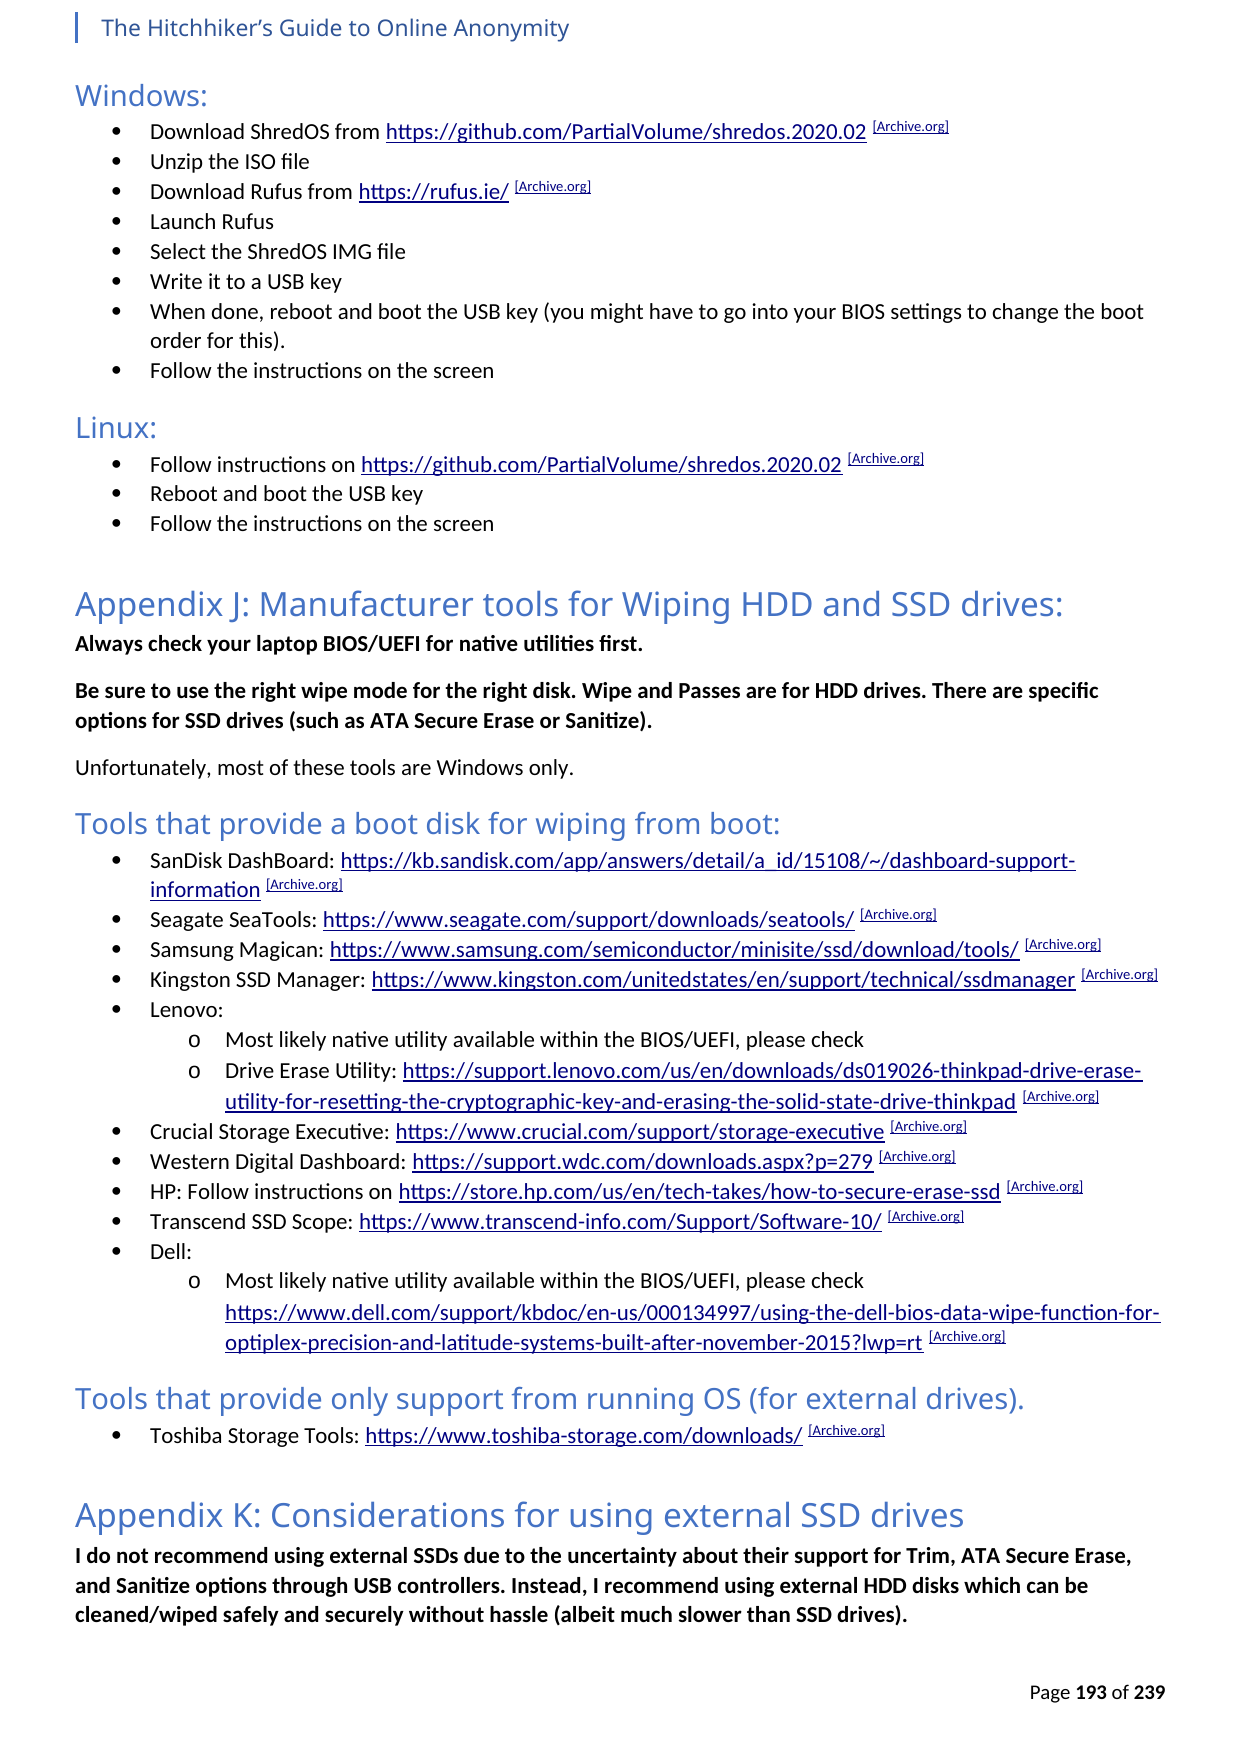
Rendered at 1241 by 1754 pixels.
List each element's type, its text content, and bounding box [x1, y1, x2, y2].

list Western Digital Dashboard: https://support.wdc.com/downloads.aspx?p=279 [Archive.org] [112, 1147, 1165, 1175]
text Unfortunately, most of these tools are Windows only. [75, 753, 1165, 781]
list Follow the instructions on the screen [112, 509, 1165, 537]
text Always check your laptop BIOS/UEFI for native utilities first. [75, 629, 1165, 658]
list Follow instructions on https://github.com/PartialVolume/shredos.2020.02 [Archive.org] [112, 450, 1165, 478]
list Crucial Storage Executive: https://www.crucial.com/support/storage-executive [Archive.org] [112, 1117, 1165, 1145]
list Unzip the ISO file [112, 147, 1165, 175]
list Write it to a USB key [112, 267, 1165, 295]
list Kingston SSD Manager: https://www.kingston.com/unitedstates/en/support/technical/ssdmanager [Archive.org] [112, 965, 1165, 993]
subtitle Linux: [75, 407, 1165, 447]
list Drive Erase Utility: https://support.lenovo.com/us/en/downloads/ds019026-thinkpad-drive-erase-utility-for-resetting-the-cryptographic-key-and-erasing-the-solid-state-drive-thinkpad [Archive.org] [187, 1056, 1165, 1115]
list Most likely native utility available within the BIOS/UEFI, please check https://www.dell.com/support/kbdoc/en-us/000134997/using-the-dell-bios-data-wipe-function-for-optiplex-precision-and-latitude-systems-built-after-november-2015?lwp=rt [Archive.org] [187, 1267, 1165, 1356]
list Dell: [112, 1237, 1165, 1265]
list Toshiba Storage Tools: https://www.toshiba-storage.com/downloads/ [Archive.org] [112, 1421, 1165, 1449]
list Download ShredOS from https://github.com/PartialVolume/shredos.2020.02 [Archive.org] [112, 117, 1165, 145]
list Most likely native utility available within the BIOS/UEFI, please check [187, 1025, 1165, 1054]
list Samsung Magican: https://www.samsung.com/semiconductor/minisite/ssd/download/tools/ [Archive.org] [112, 935, 1165, 963]
subtitle Appendix K: Considerations for using external SSD drives [75, 1492, 1165, 1538]
list Download Rufus from https://rufus.ie/ [Archive.org] [112, 177, 1165, 205]
subtitle Tools that provide only support from running OS (for external drives). [75, 1378, 1165, 1418]
list Launch Rufus [112, 207, 1165, 235]
subtitle Windows: [75, 75, 1165, 115]
list When done, reboot and boot the USB key (you might have to go into your BIOS settings to change the boot order for this). [112, 297, 1165, 355]
text Be sure to use the right wipe mode for the right disk. Wipe and Passes are for HDD drives. There are specific options for SSD drives (such as ATA Secure Erase or Sanitize). [75, 676, 1165, 734]
list Transcend SSD Scope: https://www.transcend-info.com/Support/Software-10/ [Archive.org] [112, 1207, 1165, 1235]
list SanDisk DashBoard: https://kb.sandisk.com/app/answers/detail/a_id/15108/~/dashboard-support-information [Archive.org] [112, 846, 1165, 904]
list Lenovo: [112, 995, 1165, 1023]
list Reboot and boot the USB key [112, 479, 1165, 508]
list HP: Follow instructions on https://store.hp.com/us/en/tech-takes/how-to-secure-erase-ssd [Archive.org] [112, 1177, 1165, 1205]
text I do not recommend using external SSDs due to the uncertainty about their support for Trim, ATA Secure Erase, and Sanitize options through USB controllers. Instead, I recommend using external HDD disks which can be cleaned/wiped safely and securely without hassle (albeit much slower than SSD drives). [75, 1541, 1165, 1629]
list Follow the instructions on the screen [112, 357, 1165, 384]
list Select the ShredOS IMG file [112, 237, 1165, 265]
subtitle Appendix J: Manufacturer tools for Wiping HDD and SSD drives: [75, 581, 1165, 626]
list Seagate SeaTools: https://www.seagate.com/support/downloads/seatools/ [Archive.org] [112, 906, 1165, 933]
subtitle Tools that provide a boot disk for wiping from boot: [75, 803, 1165, 843]
